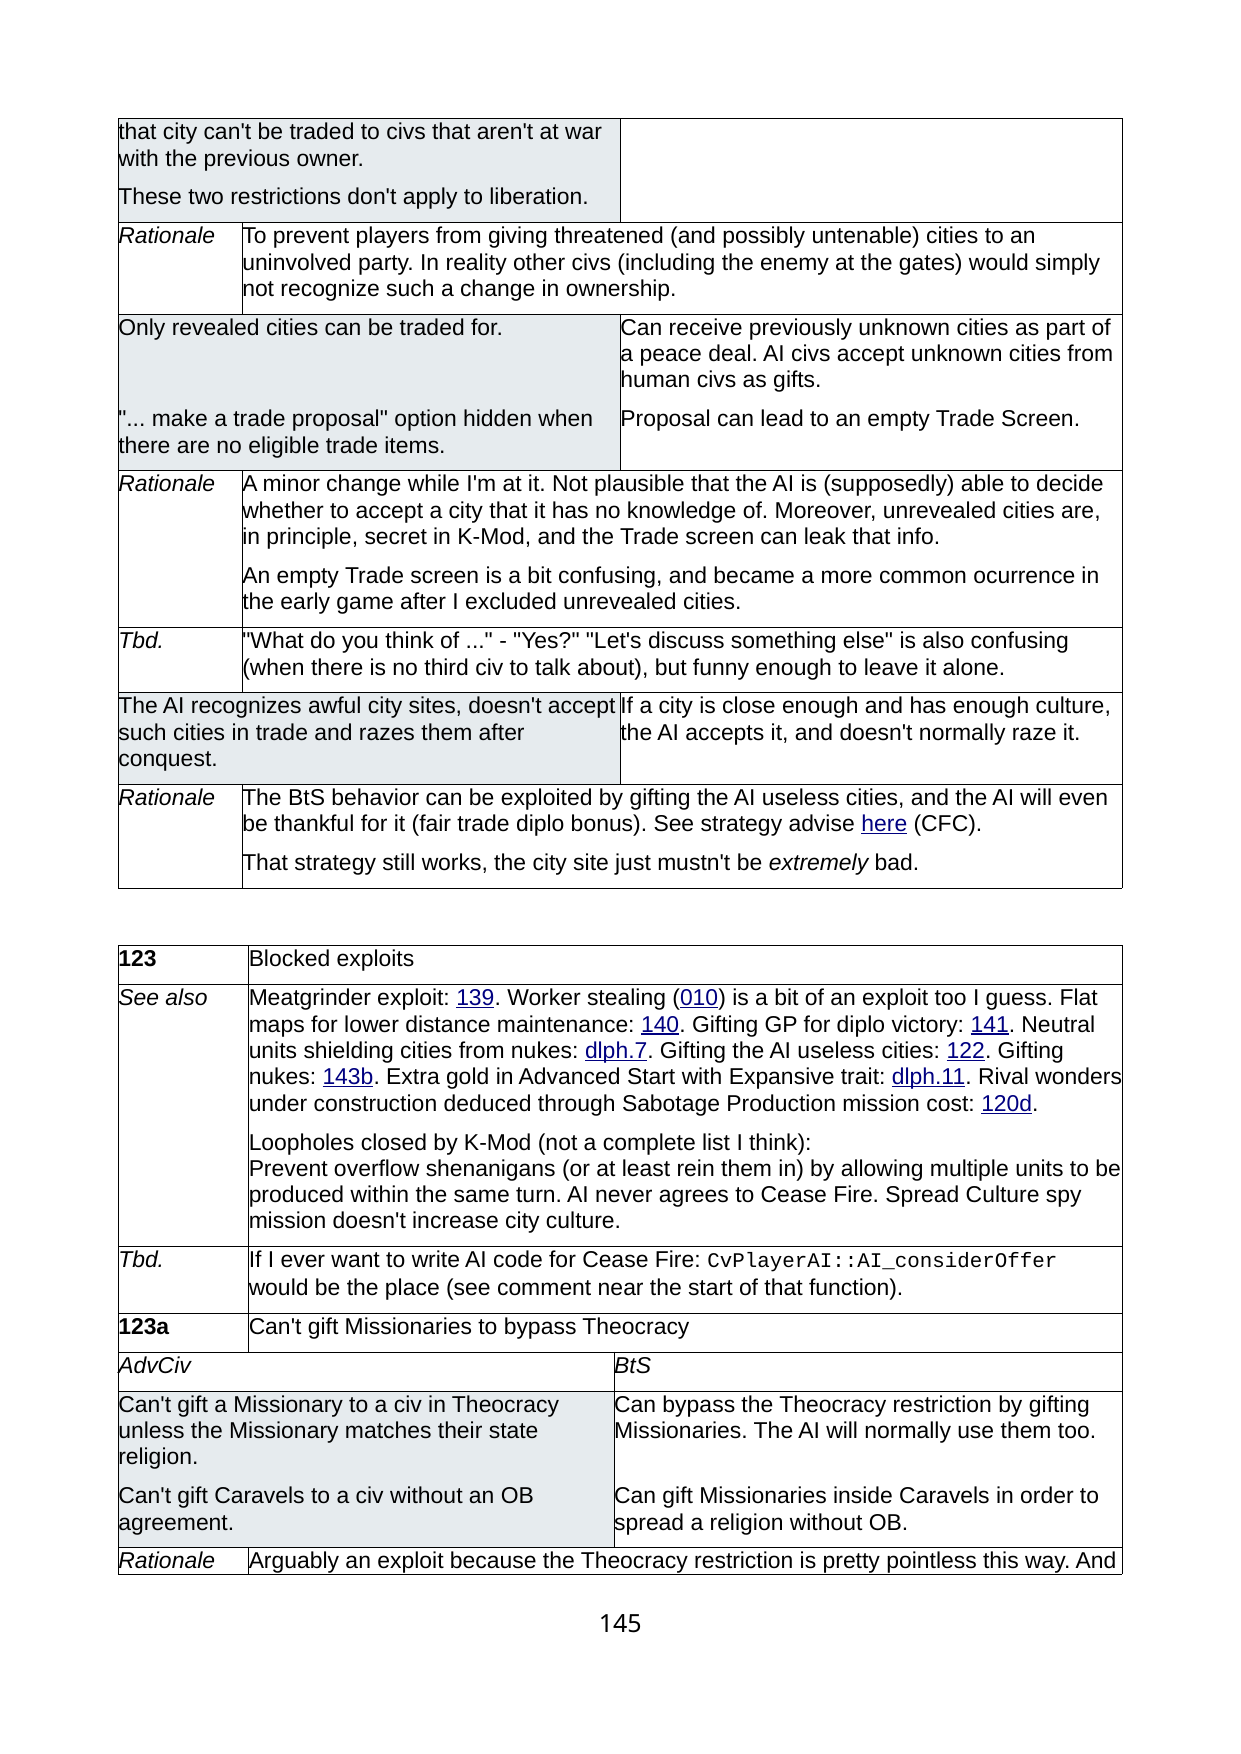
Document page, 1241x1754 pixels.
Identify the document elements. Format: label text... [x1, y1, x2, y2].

table_cell If I ever want to write AI code for Cease Fire: CvPlayerAI::AI_considerOffer would be the place (see comment near the start of that function). [249, 1247, 1122, 1313]
table_cell If a city is close enough and has enough culture, the AI accepts it, and doesn't normally raze it. [621, 693, 1122, 784]
table_cell that city can't be traded to civs that aren't at war with the previous owner. These two restrictions don't apply to liberation. [119, 119, 620, 222]
table_cell Rationale [119, 471, 242, 627]
table_header Blocked exploits [249, 946, 1122, 984]
table_cell Can receive previously unknown cities as part of a peace deal. AI civs accept unknown cities from human civs as gifts. Proposal can lead to an empty Trade Screen. [621, 315, 1122, 470]
table_cell Can't gift a Missionary to a civ in Theocracy unless the Missionary matches their state religion. Can't gift Caravels to a civ without an OB agreement. [119, 1392, 614, 1547]
table_cell A minor change while I'm at it. Not plausible that the AI is (supposedly) able to decide whether to accept a city that it has no knowledge of. Moreover, unrevealed cities are, in principle, secret in K-Mod, and the Trade screen can leak that info. An empty Trade screen is a bit confusing, and became a more common ocurrence in the early game after I excluded unrevealed cities. [243, 471, 1122, 627]
table_cell 123a [119, 1314, 248, 1352]
table_cell To prevent players from giving threatened (and possibly untenable) cities to an uninvolved party. In reality other civs (including the enemy at the gates) would simply not recognize such a change in ownership. [243, 223, 1122, 314]
table_header 123 [119, 946, 248, 984]
table_cell Can't gift Missionaries to bypass Theocracy [249, 1314, 1122, 1352]
table_cell BtS [615, 1353, 1122, 1391]
table_cell Rationale [119, 1548, 248, 1574]
table_cell Meatgrinder exploit: 139. Worker stealing (010) is a bit of an exploit too I guess. Flat maps for lower distance maintenance: 140. Gifting GP for diplo victory: 141. Neutral units shielding cities from nukes: dlph.7. Gifting the AI useless cities: 122. Gifting nukes: 143b. Extra gold in Advanced Start with Expansive trait: dlph.11. Rival wonders under construction deduced through Sabotage Production mission cost: 120d. Loopholes closed by K-Mod (not a complete list I think): Prevent overflow shenanigans (or at least rein them in) by allowing multiple units to be produced within the same turn. AI never agrees to Cease Fire. Spread Culture spy mission doesn't increase city culture. [249, 985, 1122, 1246]
table_cell AdvCiv [119, 1353, 614, 1391]
table_cell The BtS behavior can be exploited by gifting the AI useless cities, and the AI will even be thankful for it (fair trade diplo bonus). See strategy advise here (CFC). That strategy still works, the city site just mustn't be extremely bad. [243, 785, 1122, 888]
table_cell Only revealed cities can be traded for. "... make a trade proposal" option hidden when there are no eligible trade items. [119, 315, 620, 470]
table_cell Can bypass the Theocracy restriction by gifting Missionaries. The AI will normally use them too. Can gift Missionaries inside Caravels in order to spread a religion without OB. [615, 1392, 1122, 1547]
table_cell Arguably an exploit because the Theocracy restriction is pretty pointless this way. And [249, 1548, 1122, 1574]
table_cell See also [119, 985, 248, 1246]
table_cell Rationale [119, 785, 242, 888]
table_cell Rationale [119, 223, 242, 314]
table_cell Tbd. [119, 1247, 248, 1313]
table_cell [621, 119, 1122, 222]
table_cell "What do you think of ..." - "Yes?" "Let's discuss something else" is also confusing (when there is no third civ to talk about), but funny enough to leave it alone. [243, 628, 1122, 692]
table_cell Tbd. [119, 628, 242, 692]
table_cell The AI recognizes awful city sites, doesn't accept such cities in trade and razes them after conquest. [119, 693, 620, 784]
